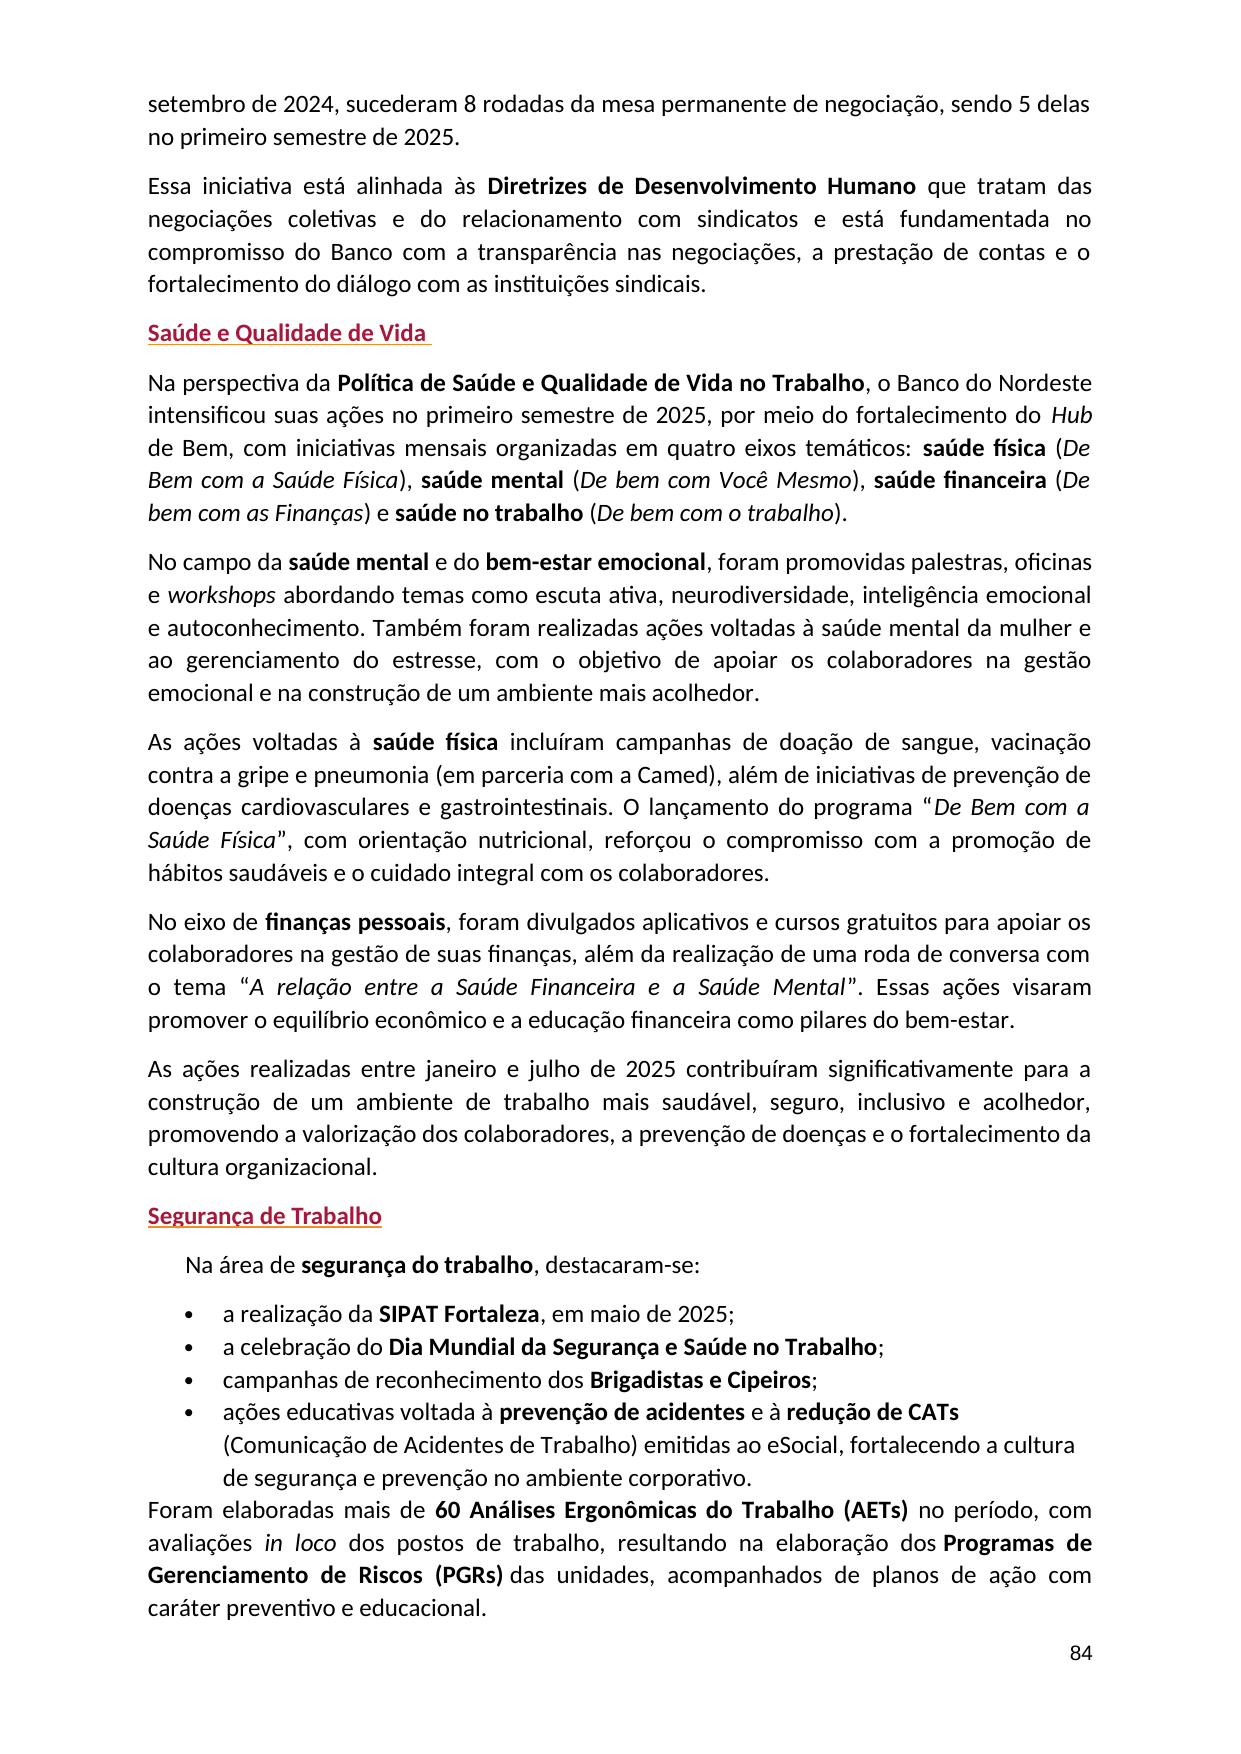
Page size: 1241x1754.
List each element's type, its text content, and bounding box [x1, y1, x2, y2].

list ações educativas voltada à prevenção de acidentes e à redução de CATs (Comunicação de Acidentes de Trabalho) emitidas ao eSocial, fortalecendo a cultura de segurança e prevenção no ambiente corporativo. [185, 1396, 1092, 1492]
text No campo da saúde mental e do bem-estar emocional, foram promovidas palestras, oficinas e workshops abordando temas como escuta ativa, neurodiversidade, inteligência emocional e autoconhecimento. Também foram realizadas ações voltadas à saúde mental da mulher e ao gerenciamento do estresse, com o objetivo de apoiar os colaboradores na gestão emocional e na construção de um ambiente mais acolhedor. [148, 547, 1092, 707]
text Na perspectiva da Política de Saúde e Qualidade de Vida no Trabalho, o Banco do Nordeste intensificou suas ações no primeiro semestre de 2025, por meio do fortalecimento do Hub de Bem, com iniciativas mensais organizadas em quatro eixos temáticos: saúde física (De Bem com a Saúde Física), saúde mental (De bem com Você Mesmo), saúde financeira (De bem com as Finanças) e saúde no trabalho (De bem com o trabalho). [148, 367, 1092, 528]
list a realização da SIPAT Fortaleza, em maio de 2025; [185, 1299, 1092, 1329]
text setembro de 2024, sucederam 8 rodadas da mesa permanente de negociação, sendo 5 delas no primeiro semestre de 2025. [148, 89, 1092, 152]
text Na área de segurança do trabalho, destacaram-se: [148, 1249, 1092, 1280]
text As ações realizadas entre janeiro e julho de 2025 contribuíram significativamente para a construção de um ambiente de trabalho mais saudável, seguro, inclusivo e acolhedor, promovendo a valorização dos colaboradores, a prevenção de doenças e o fortalecimento da cultura organizacional. [148, 1053, 1092, 1181]
text Foram elaboradas mais de 60 Análises Ergonômicas do Trabalho (AETs) no período, com avaliações in loco dos postos de trabalho, resultando na elaboração dos Programas de Gerenciamento de Riscos (PGRs) das unidades, acompanhados de planos de ação com caráter preventivo e educacional. [148, 1494, 1092, 1623]
text Essa iniciativa está alinhada às Diretrizes de Desenvolvimento Humano que tratam das negociações coletivas e do relacionamento com sindicatos e está fundamentada no compromisso do Banco com a transparência nas negociações, a prestação de contas e o fortalecimento do diálogo com as instituições sindicais. [148, 171, 1092, 299]
text No eixo de finanças pessoais, foram divulgados aplicativos e cursos gratuitos para apoiar os colaboradores na gestão de suas finanças, além da realização de uma roda de conversa com o tema “A relação entre a Saúde Financeira e a Saúde Mental”. Essas ações visaram promover o equilíbrio econômico e a educação financeira como pilares do bem-estar. [148, 906, 1092, 1034]
text As ações voltadas à saúde física incluíram campanhas de doação de sangue, vacinação contra a gripe e pneumonia (em parceria com a Camed), além de iniciativas de prevenção de doenças cardiovasculares e gastrointestinais. O lançamento do programa “De Bem com a Saúde Física”, com orientação nutricional, reforçou o compromisso com a promoção de hábitos saudáveis e o cuidado integral com os colaboradores. [148, 726, 1092, 887]
list a celebração do Dia Mundial da Segurança e Saúde no Trabalho; [185, 1331, 1092, 1362]
text Saúde e Qualidade de Vida [148, 318, 1092, 348]
list campanhas de reconhecimento dos Brigadistas e Cipeiros; [185, 1364, 1092, 1394]
text Segurança de Trabalho [148, 1200, 1092, 1231]
